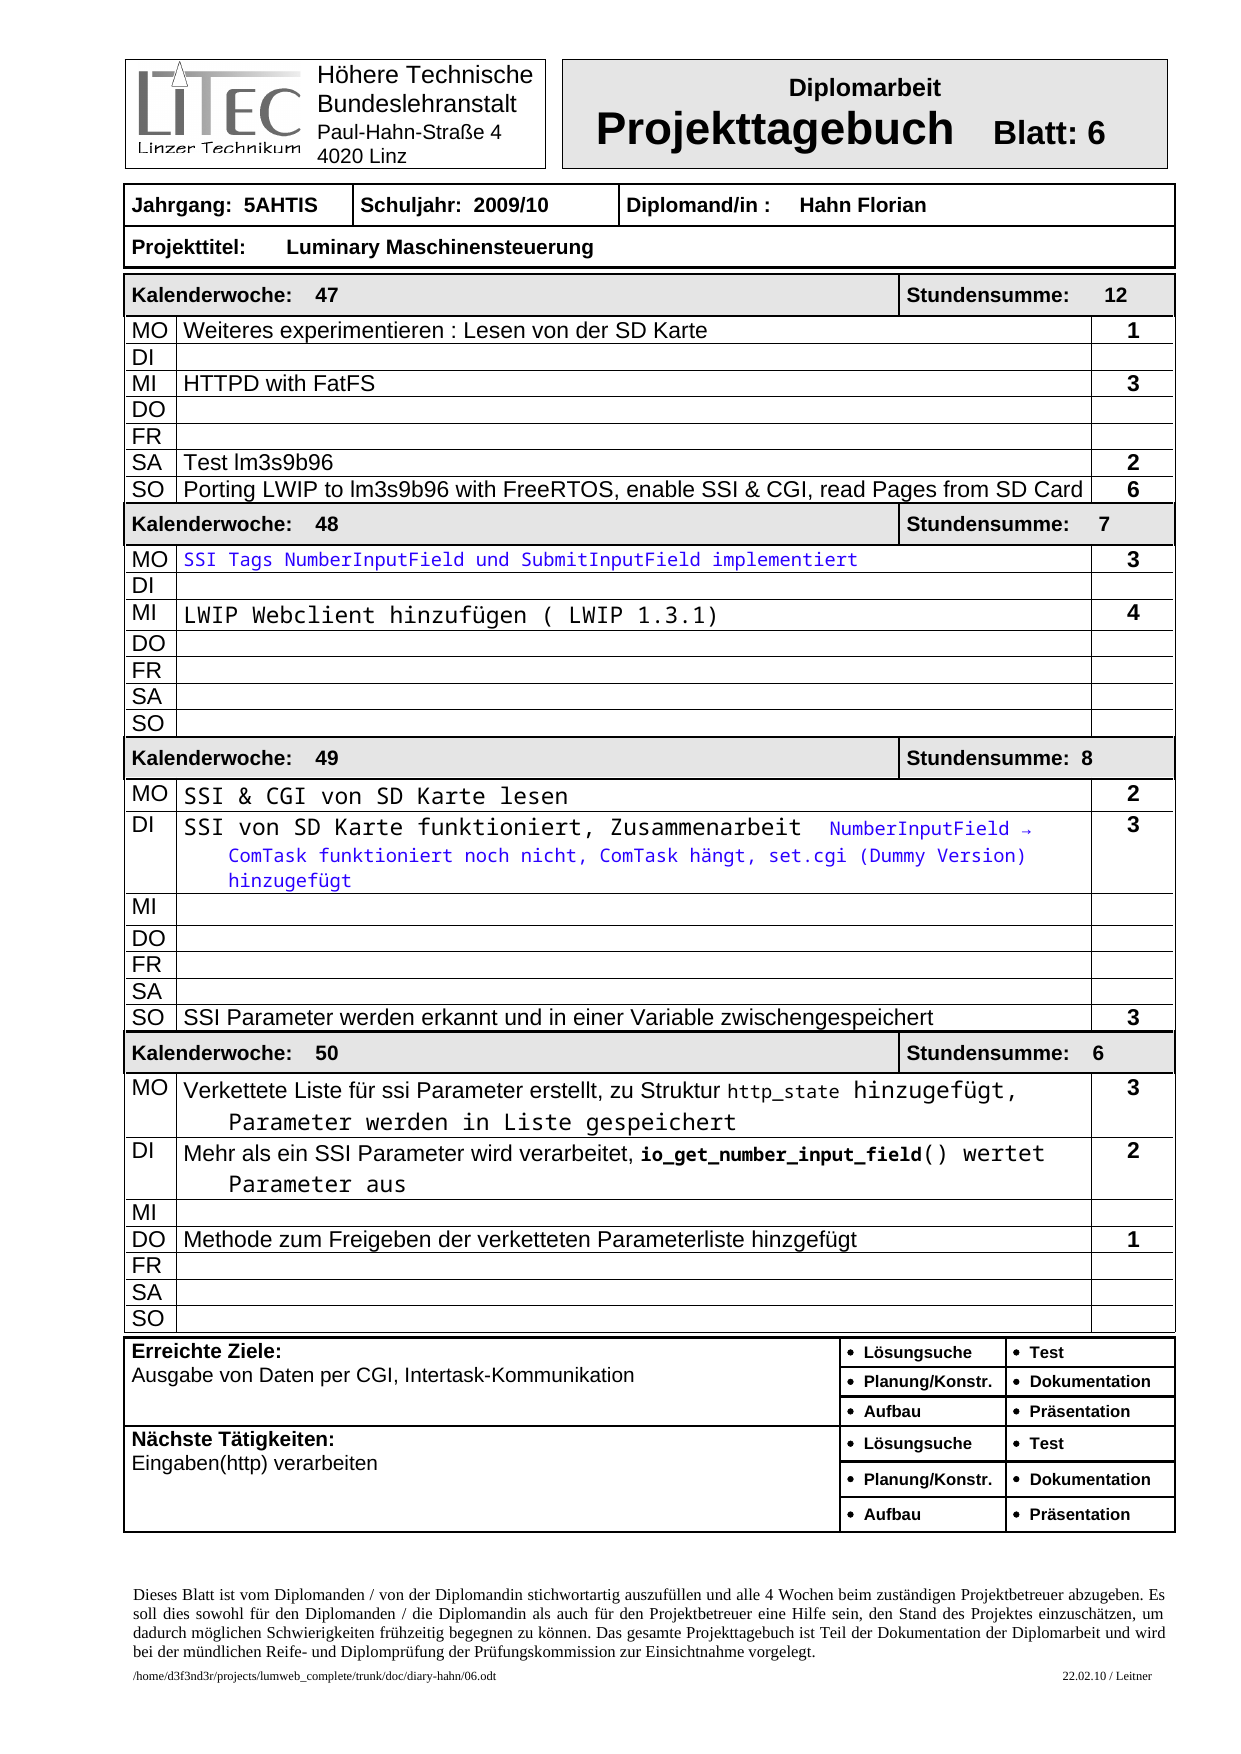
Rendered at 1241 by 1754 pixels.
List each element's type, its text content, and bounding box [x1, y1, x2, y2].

table_cell DO [125, 1226, 176, 1252]
table_cell SO [125, 709, 176, 736]
table_cell SA [125, 449, 176, 476]
table_cell SO [125, 1004, 176, 1030]
table_cell 2 [1092, 1137, 1175, 1199]
table_cell MO [125, 315, 176, 343]
table_cell SA [125, 683, 176, 709]
table_cell Stundensumme: 8 [900, 736, 1174, 777]
table_cell Porting LWIP to lm3s9b96 with FreeRTOS, enable SSI & CGI, read Pages from SD Card [177, 477, 1091, 502]
table_cell SO [125, 476, 176, 502]
table_cell FR [125, 656, 176, 683]
table_cell  Planung/Konstr. [841, 1368, 1005, 1395]
table_cell MI [125, 370, 176, 396]
table_cell [1092, 343, 1175, 370]
table_cell MO [125, 544, 176, 572]
table_cell [177, 631, 1091, 656]
table_cell  Planung/Konstr. [841, 1463, 1005, 1496]
table_cell [177, 1200, 1091, 1226]
table_cell Nächste Tätigkeiten: Eingaben(http) verarbeiten [125, 1427, 839, 1531]
table_cell FR [125, 423, 176, 449]
table_header Diplomand/in : Hahn Florian [620, 185, 1174, 225]
table_cell [1092, 396, 1175, 423]
table_cell Projekttitel: Luminary Maschinensteuerung [125, 227, 1174, 266]
table_cell [177, 657, 1091, 683]
table_cell Kalenderwoche: 50 [125, 1030, 898, 1072]
table_cell 3 [1092, 1072, 1175, 1137]
table_cell [1092, 630, 1175, 656]
table_cell [1092, 709, 1175, 736]
table_header Schuljahr: 2009/10 [354, 185, 618, 225]
table_cell [177, 1280, 1091, 1305]
table_header Kalenderwoche: 47 [125, 275, 898, 315]
table_cell [177, 926, 1091, 951]
table_cell FR [125, 1252, 176, 1279]
table_cell Weiteres experimentieren : Lesen von der SD Karte [177, 317, 1091, 343]
table_cell [177, 710, 1091, 736]
table_header  Lösungsuche [841, 1339, 1005, 1366]
table_cell 3 [1092, 370, 1175, 396]
table_cell [1092, 978, 1175, 1004]
table_cell SSI & CGI von SD Karte lesen [177, 780, 1091, 811]
table_cell  Dokumentation [1007, 1368, 1174, 1395]
table_cell [1092, 1252, 1175, 1279]
table_cell Kalenderwoche: 49 [125, 736, 898, 777]
table_cell LWIP Webclient hinzufügen ( LWIP 1.3.1) [177, 600, 1091, 630]
table_cell  Aufbau [841, 1498, 1005, 1531]
table_cell [1092, 893, 1175, 924]
table_cell MO [125, 778, 176, 811]
table_cell [177, 344, 1091, 370]
table_cell DO [125, 925, 176, 951]
table_cell MI [125, 599, 176, 630]
table_cell DI [125, 811, 176, 893]
table_cell [177, 684, 1091, 709]
table_cell Test lm3s9b96 [177, 450, 1091, 476]
table_cell [177, 397, 1091, 423]
table_cell SO [125, 1305, 176, 1332]
table_cell [177, 1253, 1091, 1279]
table_cell [1092, 656, 1175, 683]
table_cell Verkettete Liste für ssi Parameter erstellt, zu Struktur http_state hinzugefügt, Parameter werden in Liste gespeichert [177, 1074, 1091, 1137]
table_cell [177, 573, 1091, 599]
table_cell [1092, 925, 1175, 951]
table_cell SSI von SD Karte funktioniert, Zusammenarbeit NumberInputField → ComTask funktioniert noch nicht, ComTask hängt, set.cgi (Dummy Version) hinzugefügt [177, 812, 1091, 893]
table_cell [177, 894, 1091, 924]
table_cell SA [125, 978, 176, 1004]
table_cell DI [125, 1137, 176, 1199]
table_cell MI [125, 1199, 176, 1226]
table_cell [1092, 1279, 1175, 1305]
table_cell [1092, 1305, 1175, 1332]
table_cell SSI Tags NumberInputField und SubmitInputField implementiert [177, 546, 1091, 572]
table_cell 6 [1092, 476, 1175, 502]
table_cell [1092, 951, 1175, 977]
table_cell Methode zum Freigeben der verketteten Parameterliste hinzgefügt [177, 1227, 1091, 1252]
table_cell MI [125, 893, 176, 924]
table_cell 1 [1092, 1226, 1175, 1252]
table_cell [177, 424, 1091, 449]
table_cell DI [125, 572, 176, 599]
table_header  Test [1007, 1339, 1174, 1366]
table_cell  Präsentation [1007, 1398, 1174, 1425]
table_cell [1092, 423, 1175, 449]
table_cell SA [125, 1279, 176, 1305]
table_cell [177, 979, 1091, 1004]
table_cell [177, 952, 1091, 977]
table_cell DO [125, 630, 176, 656]
table_cell FR [125, 951, 176, 977]
table_cell  Test [1007, 1427, 1174, 1460]
table_cell Mehr als ein SSI Parameter wird verarbeitet, io_get_number_input_field() wertet Parameter aus [177, 1138, 1091, 1199]
table_cell Kalenderwoche: 48 [125, 502, 898, 544]
table_cell [1092, 683, 1175, 709]
table_cell  Dokumentation [1007, 1463, 1174, 1496]
table_cell HTTPD with FatFS [177, 371, 1091, 396]
table_cell 2 [1092, 449, 1175, 476]
table_cell 3 [1092, 1004, 1175, 1030]
table_cell Stundensumme: 6 [900, 1030, 1174, 1072]
table_cell 3 [1092, 811, 1175, 893]
table_cell  Präsentation [1007, 1498, 1174, 1531]
table_cell Stundensumme: 7 [900, 502, 1174, 544]
table_cell 4 [1092, 599, 1175, 630]
table_cell 3 [1092, 544, 1175, 572]
table_cell 1 [1092, 315, 1175, 343]
table_cell 2 [1092, 778, 1175, 811]
table_cell [177, 1306, 1091, 1332]
table_header Jahrgang: 5AHTIS [125, 185, 352, 225]
table_cell [1092, 1199, 1175, 1226]
table_cell MO [125, 1072, 176, 1137]
table_cell DO [125, 396, 176, 423]
table_cell  Aufbau [841, 1398, 1005, 1425]
table_header Stundensumme: 12 [900, 275, 1174, 315]
table_cell DI [125, 343, 176, 370]
table_cell  Lösungsuche [841, 1427, 1005, 1460]
table_cell SSI Parameter werden erkannt und in einer Variable zwischengespeichert [177, 1005, 1091, 1030]
table_header Erreichte Ziele: Ausgabe von Daten per CGI, Intertask-Kommunikation [125, 1339, 839, 1425]
table_cell [1092, 572, 1175, 599]
